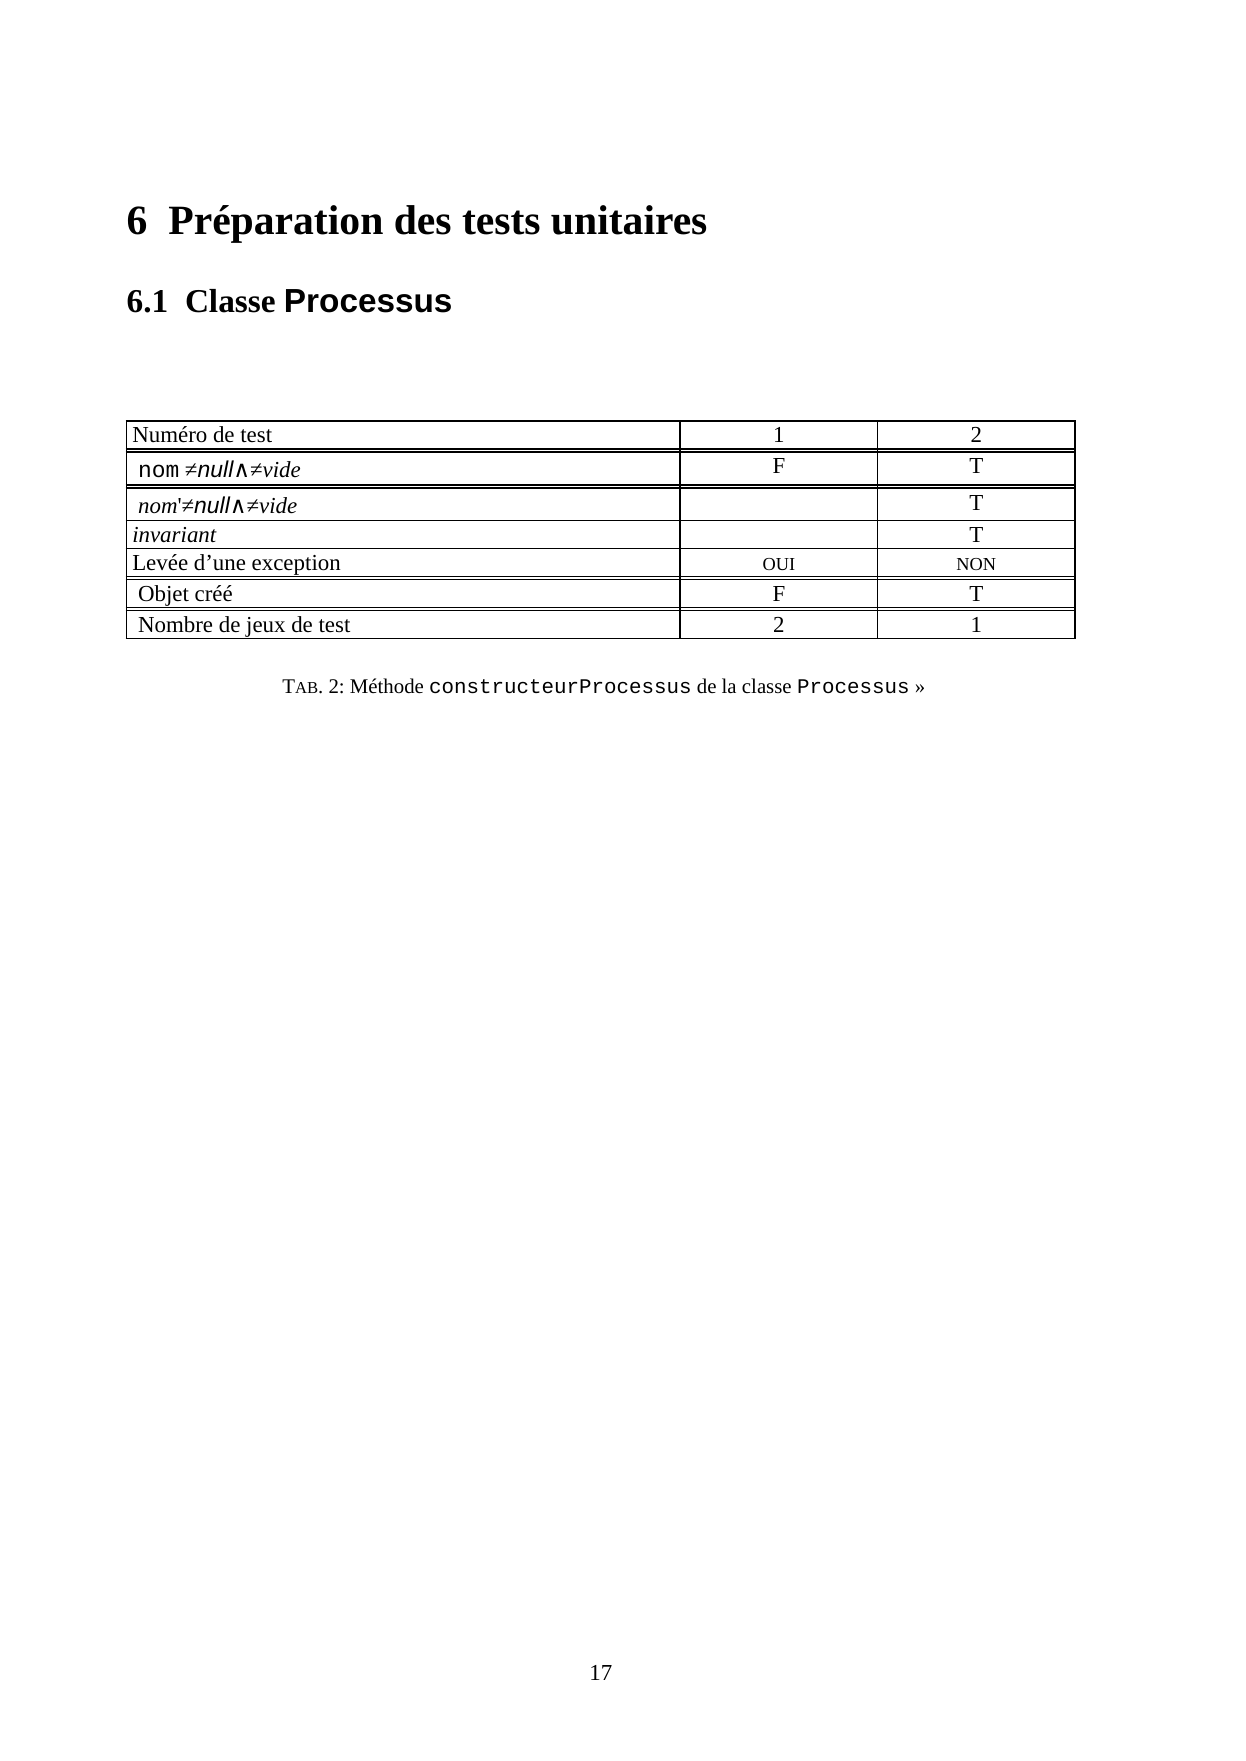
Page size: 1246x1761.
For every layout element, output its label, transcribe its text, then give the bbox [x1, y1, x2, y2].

table_cell oui [681, 549, 877, 576]
text Tab. 2: Méthode constructeurProcessus de la classe Processus » [126, 673, 1075, 700]
table_cell nom'≠null∧≠vide [127, 489, 679, 520]
table_cell 2 [681, 611, 877, 638]
table_cell 1 [878, 611, 1074, 638]
table_cell F [681, 453, 877, 484]
table_header Numéro de test [127, 422, 679, 448]
table_cell Levée d’une exception [127, 549, 679, 576]
table_cell non [878, 549, 1074, 576]
table_header 2 [878, 422, 1074, 448]
table_cell Objet créé [127, 580, 679, 607]
table_cell Nombre de jeux de test [127, 611, 679, 638]
table_cell T [878, 453, 1074, 484]
table_cell T [878, 521, 1074, 548]
table_cell T [878, 489, 1074, 520]
table_header 1 [681, 422, 877, 448]
table_cell F [681, 580, 877, 607]
table_cell invariant [127, 521, 679, 548]
subtitle 6 Préparation des tests unitaires [126, 195, 1075, 243]
table_cell [681, 489, 877, 520]
subtitle 6.1 Classe Processus [126, 281, 1075, 319]
table_cell [681, 521, 877, 548]
table_cell nom ≠null∧≠vide [127, 453, 679, 484]
table_cell T [878, 580, 1074, 607]
